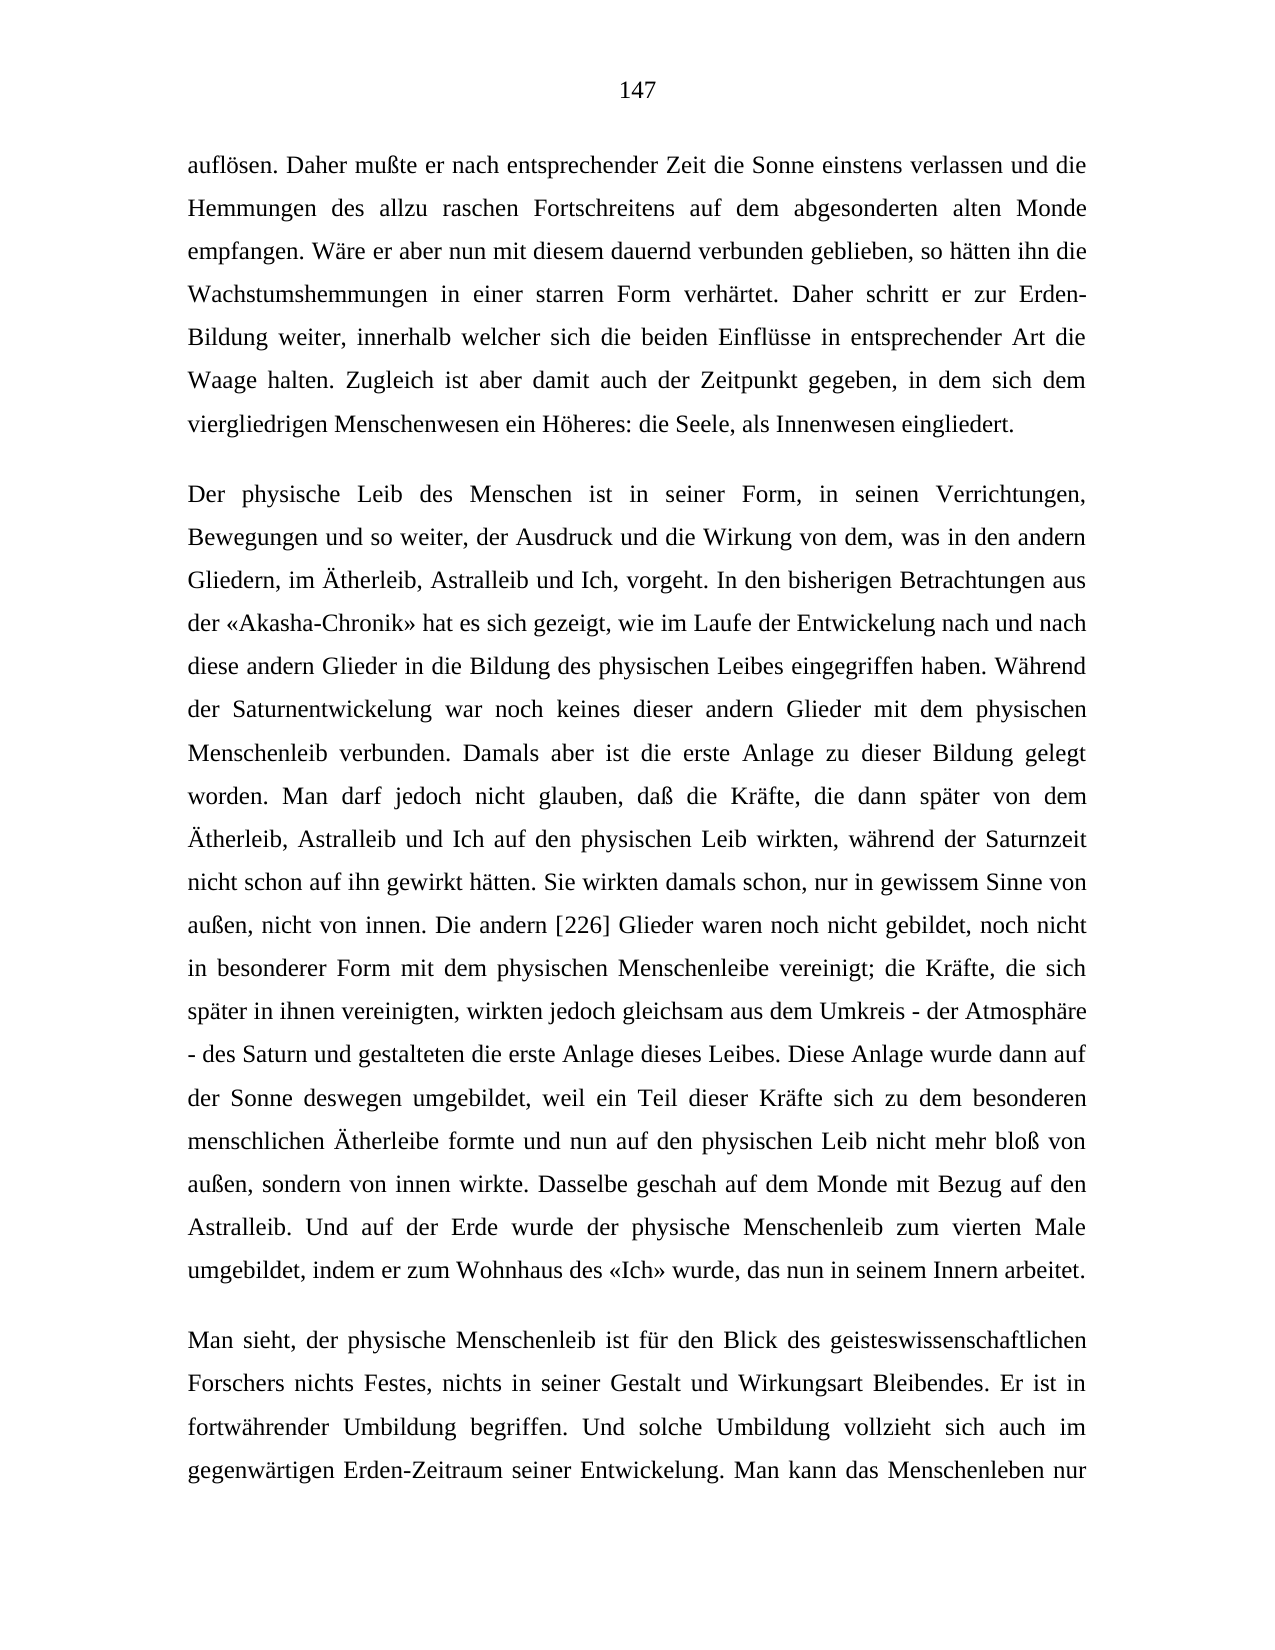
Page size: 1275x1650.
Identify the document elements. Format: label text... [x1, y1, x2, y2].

text auflösen. Daher mußte er nach entsprechender Zeit die Sonne einstens verlassen und die Hemmungen des allzu raschen Fortschreitens auf dem abgesonderten alten Monde empfangen. Wäre er aber nun mit diesem dauernd verbunden geblieben, so hätten ihn die Wachstumshemmungen in einer starren Form verhärtet. Daher schritt er zur Erden-Bildung weiter, innerhalb welcher sich die beiden Einflüsse in entsprechender Art die Waage halten. Zugleich ist aber damit auch der Zeitpunkt gegeben, in dem sich dem viergliedrigen Menschenwesen ein Höheres: die Seele, als Innenwesen eingliedert. [187, 150, 1087, 437]
text Der physische Leib des Menschen ist in seiner Form, in seinen Verrichtungen, Bewegungen und so weiter, der Ausdruck und die Wirkung von dem, was in den andern Gliedern, im Ätherleib, Astralleib und Ich, vorgeht. In den bisherigen Betrachtungen aus der «Akasha-Chronik» hat es sich gezeigt, wie im Laufe der Entwickelung nach und nach diese andern Glieder in die Bildung des physischen Leibes eingegriffen haben. Während der Saturnentwickelung war noch keines dieser andern Glieder mit dem physischen Menschenleib verbunden. Damals aber ist die erste Anlage zu dieser Bildung gelegt worden. Man darf jedoch nicht glauben, daß die Kräfte, die dann später von dem Ätherleib, Astralleib und Ich auf den physischen Leib wirkten, während der Saturnzeit nicht schon auf ihn gewirkt hätten. Sie wirkten damals schon, nur in gewissem Sinne von außen, nicht von innen. Die andern [226] Glieder waren noch nicht gebildet, noch nicht in besonderer Form mit dem physischen Menschenleibe vereinigt; die Kräfte, die sich später in ihnen vereinigten, wirkten jedoch gleichsam aus dem Umkreis - der Atmosphäre - des Saturn und gestalteten die erste Anlage dieses Leibes. Diese Anlage wurde dann auf der Sonne deswegen umgebildet, weil ein Teil dieser Kräfte sich zu dem besonderen menschlichen Ätherleibe formte und nun auf den physischen Leib nicht mehr bloß von außen, sondern von innen wirkte. Dasselbe geschah auf dem Monde mit Bezug auf den Astralleib. Und auf der Erde wurde der physische Menschenleib zum vierten Male umgebildet, indem er zum Wohnhaus des «Ich» wurde, das nun in seinem Innern arbeitet. [187, 479, 1087, 1284]
text Man sieht, der physische Menschenleib ist für den Blick des geisteswissenschaftlichen Forschers nichts Festes, nichts in seiner Gestalt und Wirkungsart Bleibendes. Er ist in fortwährender Umbildung begriffen. Und solche Umbildung vollzieht sich auch im gegenwärtigen Erden-Zeitraum seiner Entwickelung. Man kann das Menschenleben nur [187, 1325, 1087, 1483]
